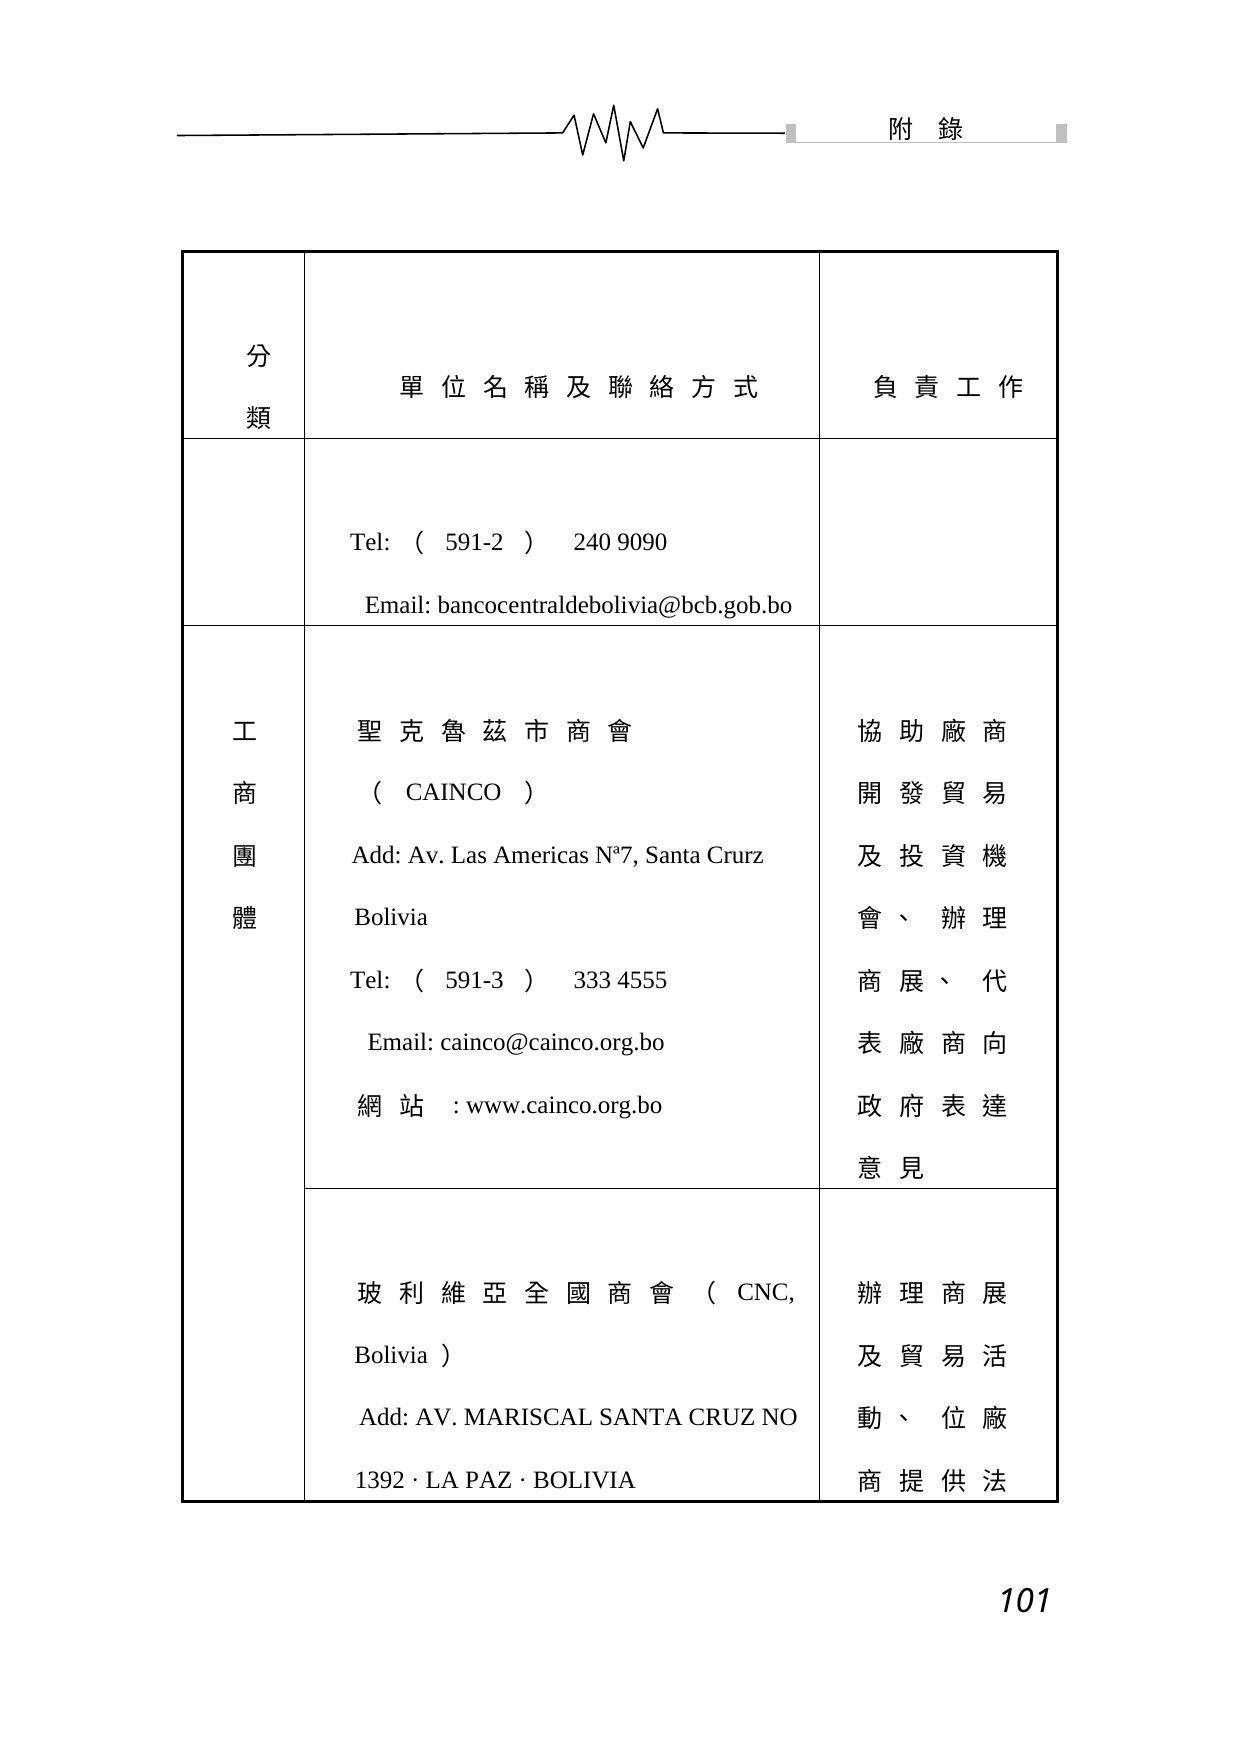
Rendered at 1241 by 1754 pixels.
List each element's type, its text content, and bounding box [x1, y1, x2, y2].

table_cell 聖克魯茲市商會（CAINCO） Add: Av. Las Americas Nª7, Santa Crurz Bolivia Tel:（591-3）333 4555 Email: cainco@cainco.org.bo 網站: www.cainco.org.bo [305, 626, 819, 1188]
table_header 負責工作 [820, 253, 1056, 438]
table_cell Tel:（591-2）240 9090 Email: bancocentraldebolivia@bcb.gob.bo [305, 439, 819, 625]
table_cell [820, 439, 1056, 625]
table_cell 辦理商展及貿易活動、位廠商提供法 [820, 1189, 1056, 1500]
table_cell [184, 439, 304, 625]
table_header 分類 [184, 253, 304, 438]
table_cell 工商團體 [184, 626, 304, 1500]
table_cell 玻利維亞全國商會（CNC, Bolivia） Add: AV. MARISCAL SANTA CRUZ NO 1392 · LA PAZ · BOLIVIA [305, 1189, 819, 1500]
table_cell 協助廠商開發貿易及投資機會、辦理商展、代表廠商向政府表達意見 [820, 626, 1056, 1188]
table_header 單位名稱及聯絡方式 [305, 253, 819, 438]
